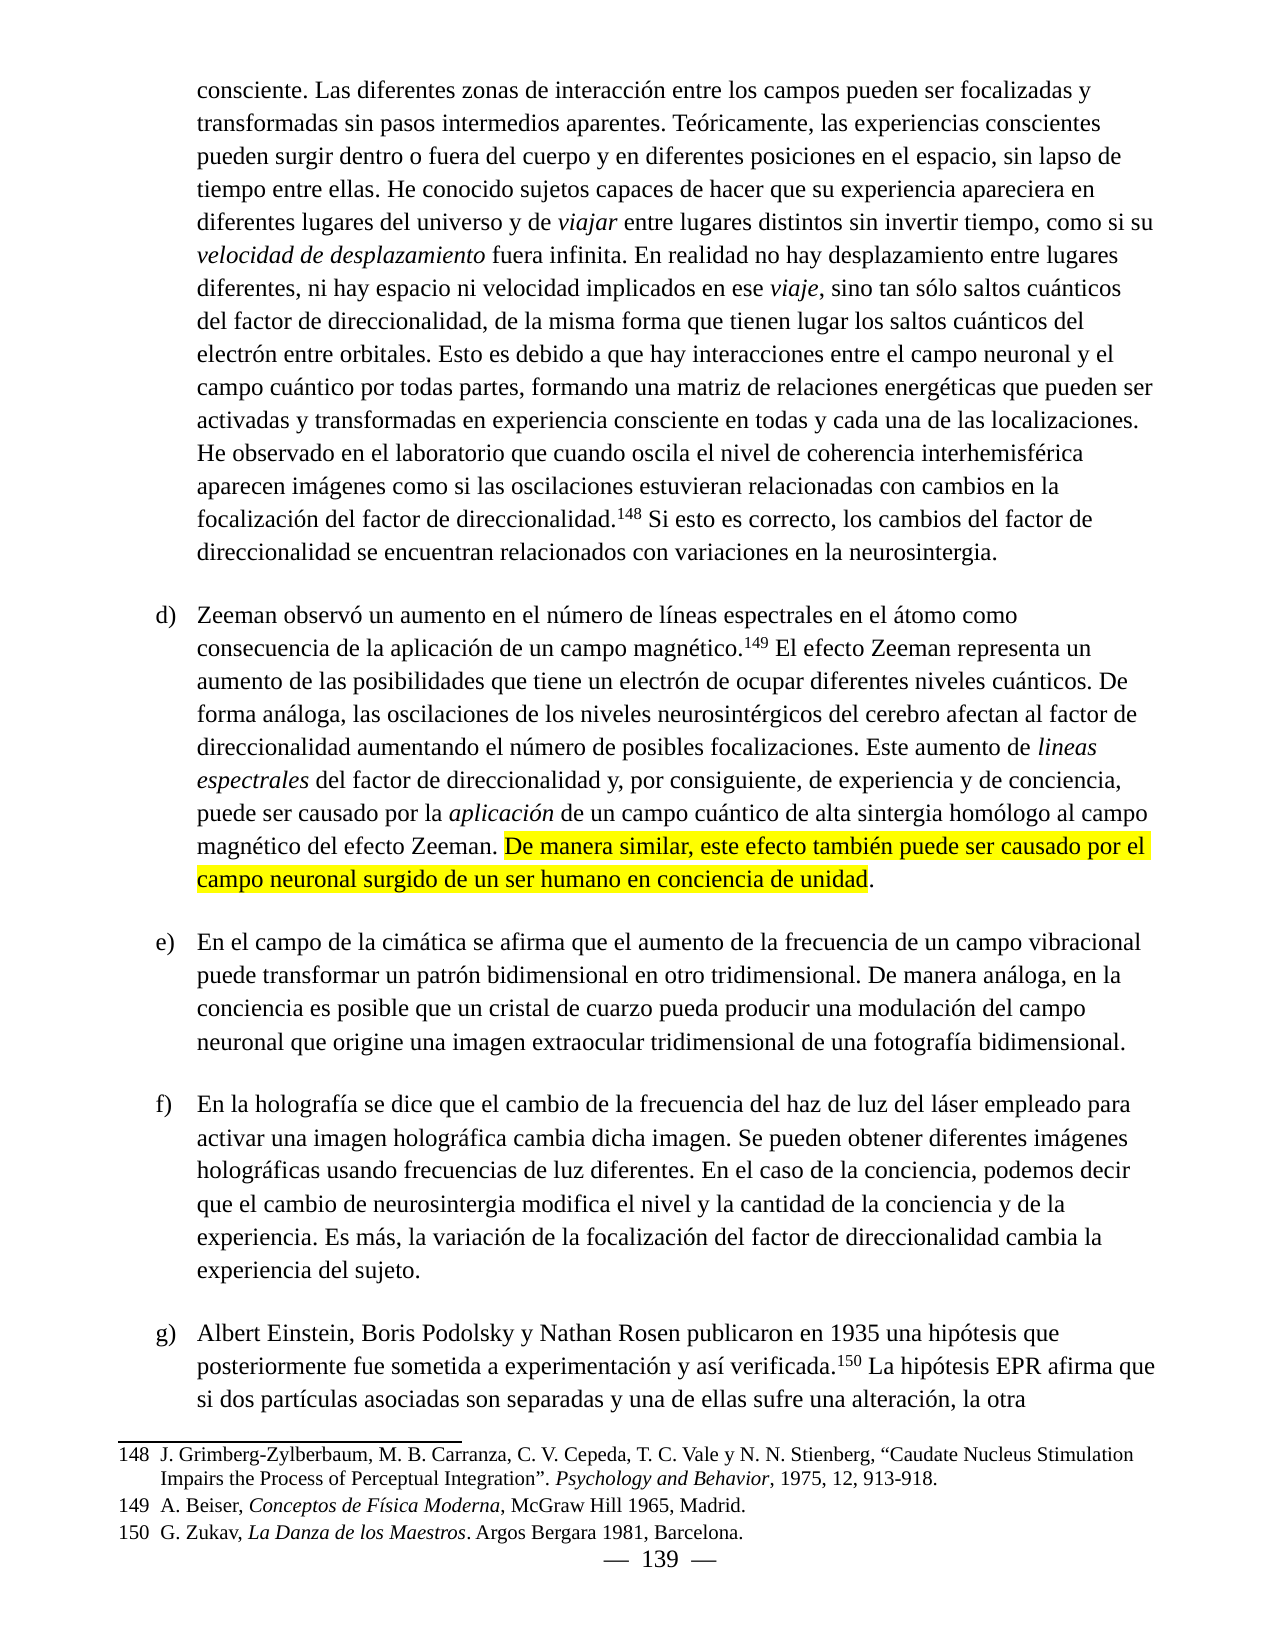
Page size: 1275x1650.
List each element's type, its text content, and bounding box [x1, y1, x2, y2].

list consciente. Las diferentes zonas de interacción entre los campos pueden ser focalizadas y transformadas sin pasos intermedios aparentes. Teóricamente, las experiencias conscientes pueden surgir dentro o fuera del cuerpo y en diferentes posiciones en el espacio, sin lapso de tiempo entre ellas. He conocido sujetos capaces de hacer que su experiencia apareciera en diferentes lugares del universo y de viajar entre lugares distintos sin invertir tiempo, como si su velocidad de desplazamiento fuera infinita. En realidad no hay desplazamiento entre lugares diferentes, ni hay espacio ni velocidad implicados en ese viaje, sino tan sólo saltos cuánticos del factor de direccionalidad, de la misma forma que tienen lugar los saltos cuánticos del electrón entre orbitales. Esto es debido a que hay interacciones entre el campo neuronal y el campo cuántico por todas partes, formando una matriz de relaciones energéticas que pueden ser activadas y transformadas en experiencia consciente en todas y cada una de las localizaciones. He observado en el laboratorio que cuando oscila el nivel de coherencia interhemisférica aparecen imágenes como si las oscilaciones estuvieran relacionadas con cambios en la focalización del factor de direccionalidad. Si esto es correcto, los cambios del factor de direccionalidad se encuentran relacionados con variaciones en la neurosintergia. [155, 75, 1157, 566]
list G. Zukav, La Danza de los Maestros. Argos Bergara 1981, Barcelona. [118, 1520, 1157, 1544]
list Zeeman observó un aumento en el número de líneas espectrales en el átomo como consecuencia de la aplicación de un campo magnético. El efecto Zeeman representa un aumento de las posibilidades que tiene un electrón de ocupar diferentes niveles cuánticos. De forma análoga, las oscilaciones de los niveles neurosintérgicos del cerebro afectan al factor de direccionalidad aumentando el número de posibles focalizaciones. Este aumento de lineas espectrales del factor de direccionalidad y, por consiguiente, de experiencia y de conciencia, puede ser causado por la aplicación de un campo cuántico de alta sintergia homólogo al campo magnético del efecto Zeeman. De manera similar, este efecto también puede ser causado por el campo neuronal surgido de un ser humano en conciencia de unidad. [155, 600, 1157, 893]
list J. Grimberg-Zylberbaum, M. B. Carranza, C. V. Cepeda, T. C. Vale y N. N. Stienberg, “Caudate Nucleus Stimulation Impairs the Process of Perceptual Integration”. Psychology and Behavior, 1975, 12, 913-918. [118, 1442, 1157, 1490]
list En el campo de la cimática se afirma que el aumento de la frecuencia de un campo vibracional puede transformar un patrón bidimensional en otro tridimensional. De manera análoga, en la conciencia es posible que un cristal de cuarzo pueda producir una modulación del campo neuronal que origine una imagen extraocular tridimensional de una fotografía bidimensional. [155, 927, 1157, 1055]
list Albert Einstein, Boris Podolsky y Nathan Rosen publicaron en 1935 una hipótesis que posteriormente fue sometida a experimentación y así verificada. La hipótesis EPR afirma que si dos partículas asociadas son separadas y una de ellas sufre una alteración, la otra [155, 1318, 1157, 1412]
list En la holografía se dice que el cambio de la frecuencia del haz de luz del láser empleado para activar una imagen holográfica cambia dicha imagen. Se pueden obtener diferentes imágenes holográficas usando frecuencias de luz diferentes. En el caso de la conciencia, podemos decir que el cambio de neurosintergia modifica el nivel y la cantidad de la conciencia y de la experiencia. Es más, la variación de la focalización del factor de direccionalidad cambia la experiencia del sujeto. [155, 1089, 1157, 1283]
list A. Beiser, Conceptos de Física Moderna, McGraw Hill 1965, Madrid. [118, 1493, 1157, 1517]
